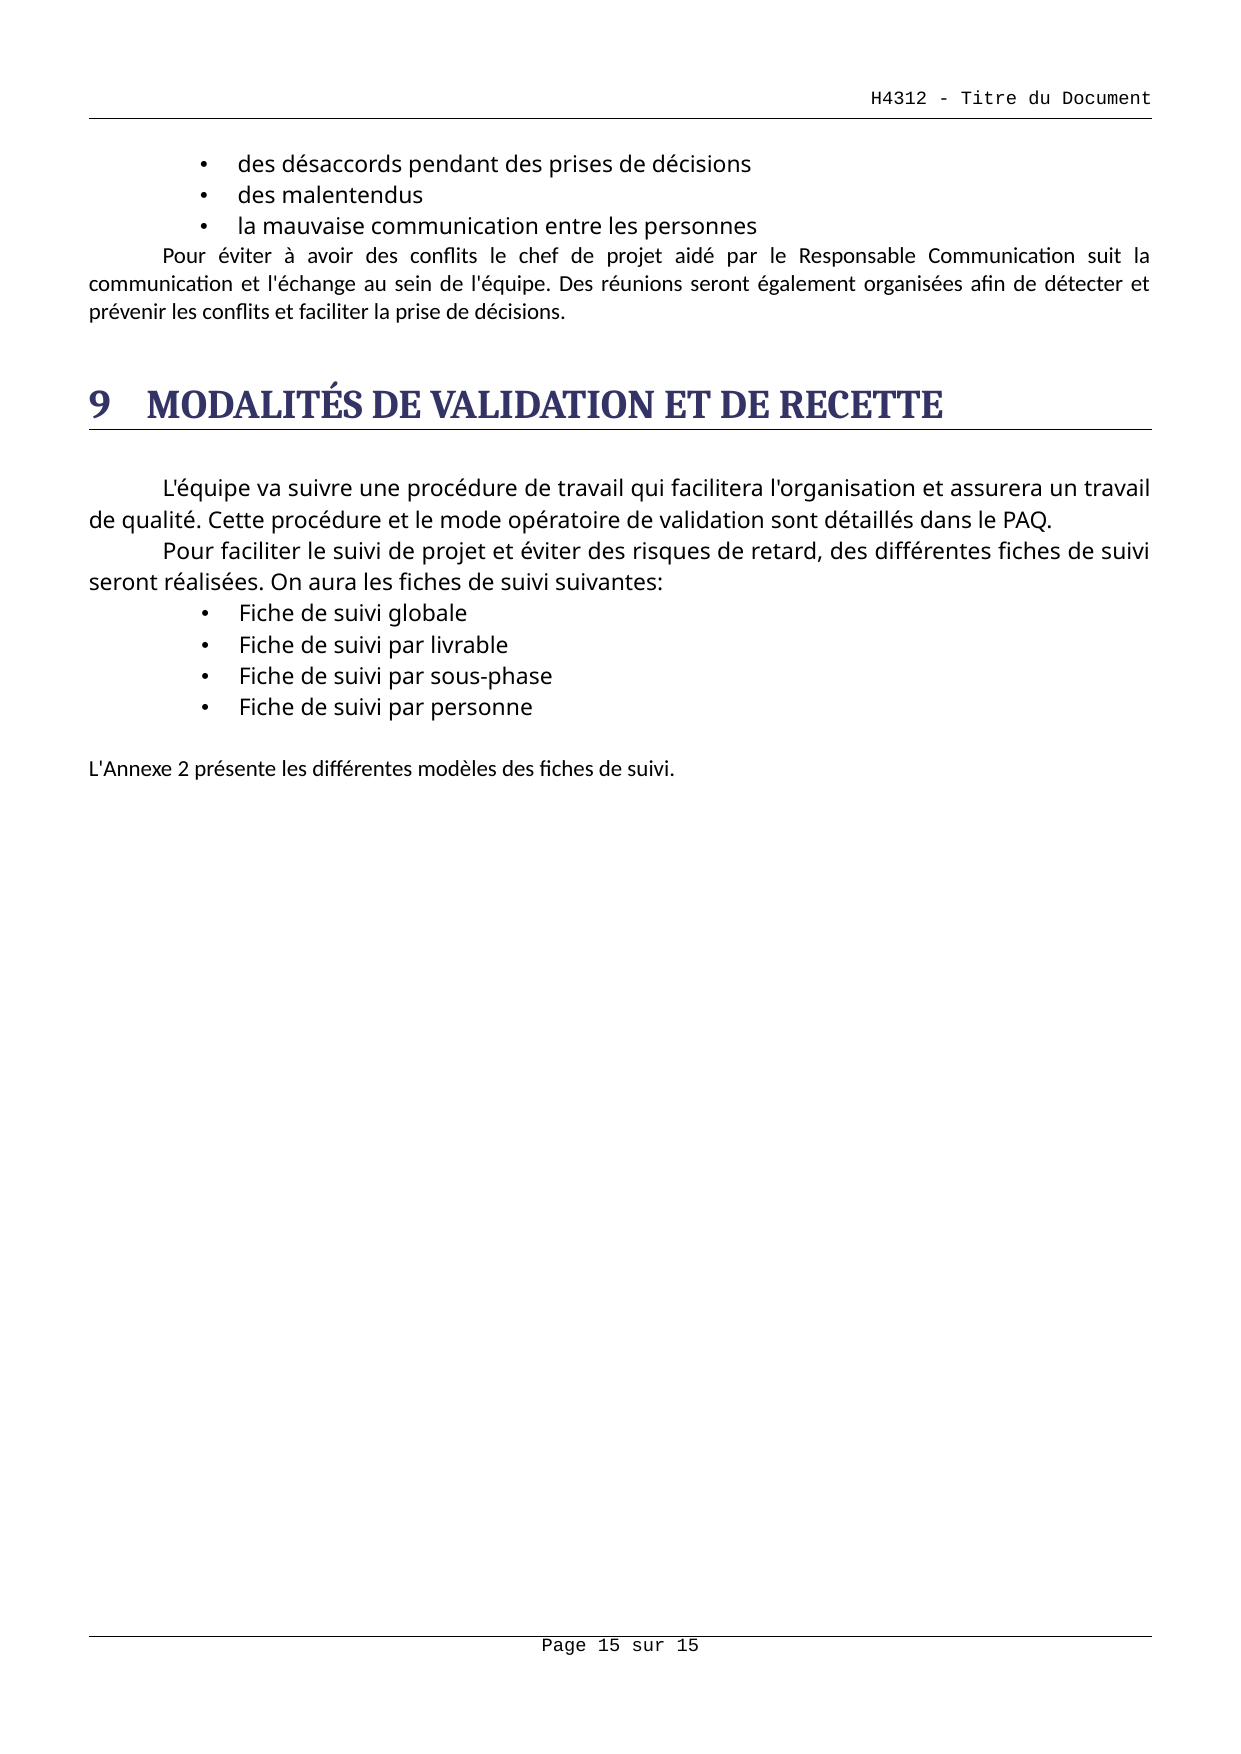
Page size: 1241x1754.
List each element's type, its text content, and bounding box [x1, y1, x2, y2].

list Fiche de suivi globale [201, 597, 1152, 629]
text Pour éviter à avoir des conflits le chef de projet aidé par le Responsable Communication suit la communication et l'échange au sein de l'équipe. Des réunions seront également organisées afin de détecter et prévenir les conflits et faciliter la prise de décisions. [88, 241, 1152, 325]
list des malentendus [200, 179, 1152, 210]
text L'équipe va suivre une procédure de travail qui facilitera l'organisation et assurera un travail de qualité. Cette procédure et le mode opératoire de validation sont détaillés dans le PAQ. [88, 472, 1152, 535]
list la mauvaise communication entre les personnes [200, 210, 1152, 241]
list Fiche de suivi par sous-phase [201, 660, 1152, 691]
list Fiche de suivi par personne [201, 691, 1152, 722]
subtitle Modalités de validation et de recette [88, 382, 1152, 429]
list Fiche de suivi par livrable [201, 629, 1152, 660]
text L'Annexe 2 présente les différentes modèles des fiches de suivi. [88, 754, 1152, 782]
text Pour faciliter le suivi de projet et éviter des risques de retard, des différentes fiches de suivi seront réalisées. On aura les fiches de suivi suivantes: [88, 535, 1152, 597]
list des désaccords pendant des prises de décisions [200, 147, 1152, 179]
